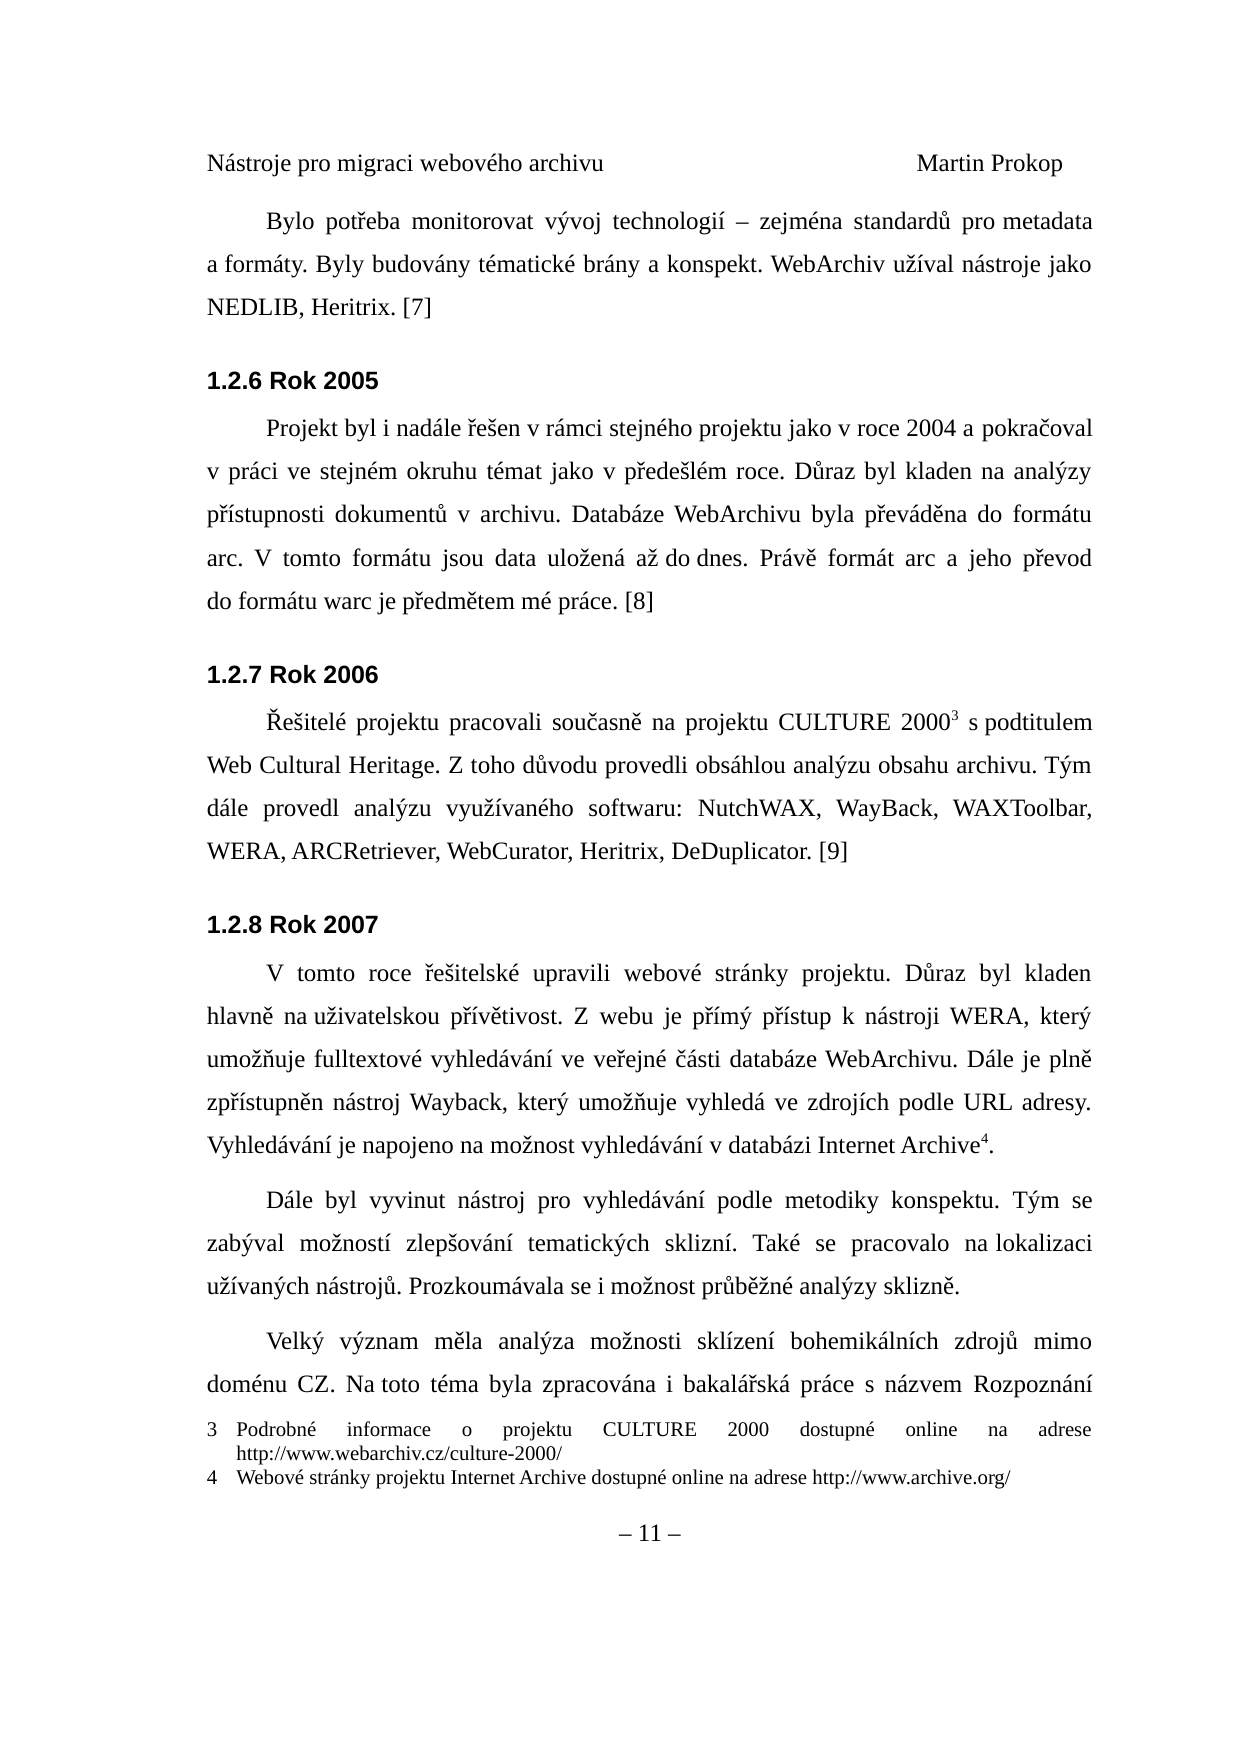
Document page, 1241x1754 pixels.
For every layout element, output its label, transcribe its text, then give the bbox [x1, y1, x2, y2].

text Webové stránky projektu Internet Archive dostupné online na adrese http://www.archive.org/ [207, 1465, 1093, 1489]
text Dále byl vyvinut nástroj pro vyhledávání podle metodiky konspektu. Tým se zabýval možností zlepšování tematických sklizní. Také se pracovalo na lokalizaci užívaných nástrojů. Prozkoumávala se i možnost průběžné analýzy sklizně. [207, 1185, 1093, 1300]
text Podrobné informace o projektu CULTURE 2000 dostupné online na adrese http://www.webarchiv.cz/culture-2000/ [207, 1417, 1093, 1465]
subtitle 1.2.7 Rok 2006 [207, 660, 1093, 689]
text Projekt byl i nadále řešen v rámci stejného projektu jako v roce 2004 a pokračoval v práci ve stejném okruhu témat jako v předešlém roce. Důraz byl kladen na analýzy přístupnosti dokumentů v archivu. Databáze WebArchivu byla převáděna do formátu arc. V tomto formátu jsou data uložená až do dnes. Právě formát arc a jeho převod do formátu warc je předmětem mé práce. [8] [207, 413, 1093, 614]
text Bylo potřeba monitorovat vývoj technologií – zejména standardů pro metadata a formáty. Byly budovány tématické brány a konspekt. WebArchiv užíval nástroje jako NEDLIB, Heritrix. [7] [207, 206, 1093, 321]
text Řešitelé projektu pracovali současně na projektu CULTURE 2000 s podtitulem Web Cultural Heritage. Z toho důvodu provedli obsáhlou analýzu obsahu archivu. Tým dále provedl analýzu využívaného softwaru: NutchWAX, WayBack, WAXToolbar, WERA, ARCRetriever, WebCurator, Heritrix, DeDuplicator. [9] [207, 707, 1093, 865]
text Velký význam měla analýza možnosti sklízení bohemikálních zdrojů mimo doménu CZ. Na toto téma byla zpracována i bakalářská práce s názvem Rozpoznání [207, 1326, 1093, 1398]
subtitle 1.2.6 Rok 2005 [207, 366, 1093, 395]
subtitle 1.2.8 Rok 2007 [207, 911, 1093, 939]
text V tomto roce řešitelské upravili webové stránky projektu. Důraz byl kladen hlavně na uživatelskou přívětivost. Z webu je přímý přístup k nástroji WERA, který umožňuje fulltextové vyhledávání ve veřejné části databáze WebArchivu. Dále je plně zpřístupněn nástroj Wayback, který umožňuje vyhledá ve zdrojích podle URL adresy. Vyhledávání je napojeno na možnost vyhledávání v databázi Internet Archive. [207, 958, 1093, 1159]
